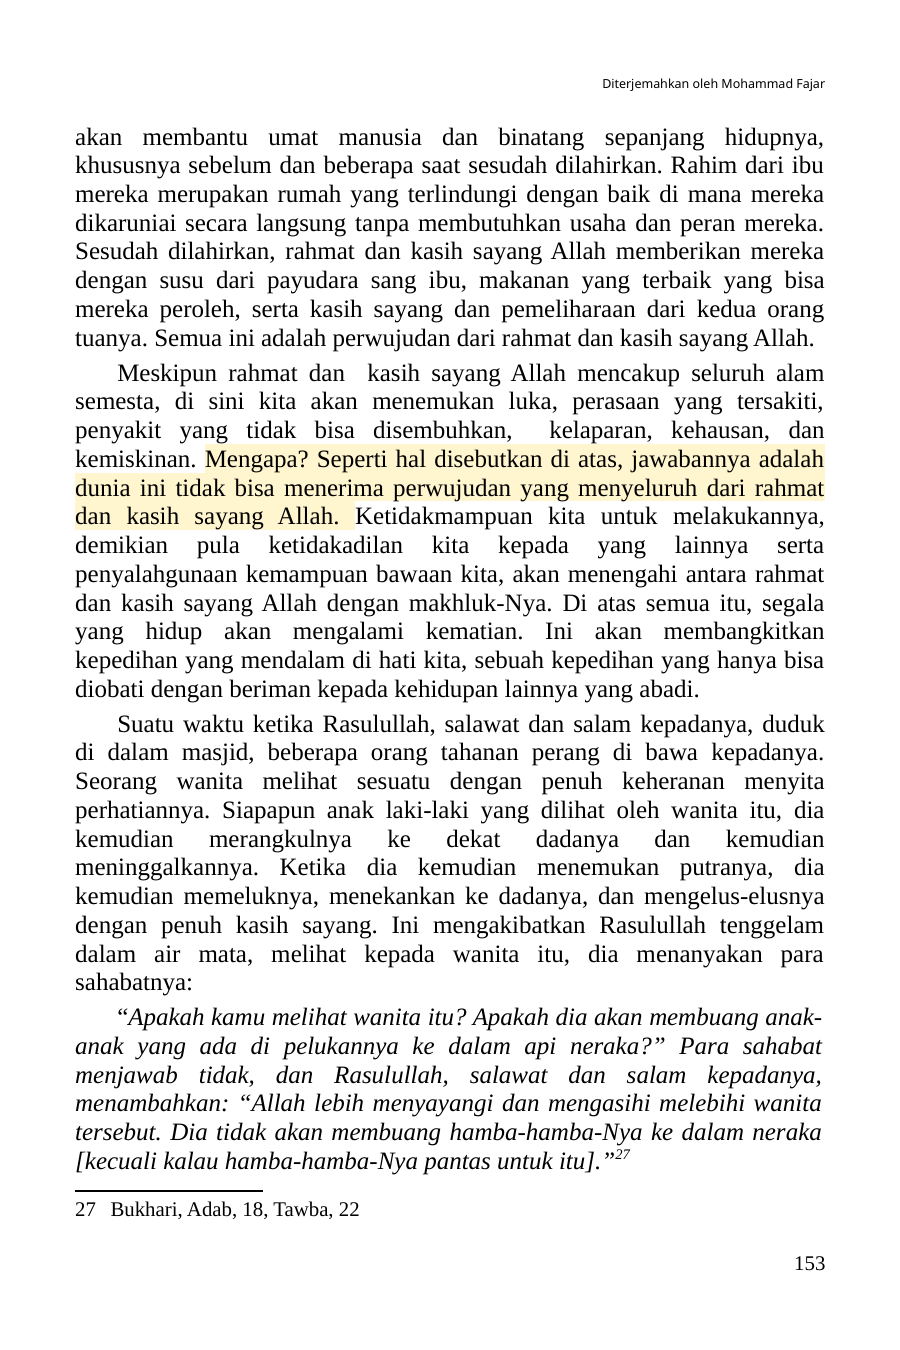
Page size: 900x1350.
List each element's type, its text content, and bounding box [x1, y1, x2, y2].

text Meskipun rahmat dan kasih sayang Allah mencakup seluruh alam semesta, di sini kita akan menemukan luka, perasaan yang tersakiti, penyakit yang tidak bisa disembuhkan, kelaparan, kehausan, dan kemiskinan. Mengapa? Seperti hal disebutkan di atas, jawabannya adalah dunia ini tidak bisa menerima perwujudan yang menyeluruh dari rahmat dan kasih sayang Allah. Ketidakmampuan kita untuk melakukannya, demikian pula ketidakadilan kita kepada yang lainnya serta penyalahgunaan kemampuan bawaan kita, akan menengahi antara rahmat dan kasih sayang Allah dengan makhluk-Nya. Di atas semua itu, segala yang hidup akan mengalami kematian. Ini akan membangkitkan kepedihan yang mendalam di hati kita, sebuah kepedihan yang hanya bisa diobati dengan beriman kepada kehidupan lainnya yang abadi. [75, 358, 825, 703]
text Suatu waktu ketika Rasulullah, salawat dan salam kepadanya, duduk di dalam masjid, beberapa orang tahanan perang di bawa kepadanya. Seorang wanita melihat sesuatu dengan penuh keheranan menyita perhatiannya. Siapapun anak laki-laki yang dilihat oleh wanita itu, dia kemudian merangkulnya ke dekat dadanya dan kemudian meninggalkannya. Ketika dia kemudian menemukan putranya, dia kemudian memeluknya, menekankan ke dadanya, dan mengelus-elusnya dengan penuh kasih sayang. Ini mengakibatkan Rasulullah tenggelam dalam air mata, melihat kepada wanita itu, dia menanyakan para sahabatnya: [75, 709, 825, 996]
text akan membantu umat manusia dan binatang sepanjang hidupnya, khususnya sebelum dan beberapa saat sesudah dilahirkan. Rahim dari ibu mereka merupakan rumah yang terlindungi dengan baik di mana mereka dikaruniai secara langsung tanpa membutuhkan usaha dan peran mereka. Sesudah dilahirkan, rahmat dan kasih sayang Allah memberikan mereka dengan susu dari payudara sang ibu, makanan yang terbaik yang bisa mereka peroleh, serta kasih sayang dan pemeliharaan dari kedua orang tuanya. Semua ini adalah perwujudan dari rahmat dan kasih sayang Allah. [75, 122, 825, 352]
text Bukhari, Adab, 18, Tawba, 22 [75, 1197, 825, 1221]
text “Apakah kamu melihat wanita itu? Apakah dia akan membuang anak-anak yang ada di pelukannya ke dalam api neraka?” Para sahabat menjawab tidak, dan Rasulullah, salawat dan salam kepadanya, menambahkan: “Allah lebih menyayangi dan mengasihi melebihi wanita tersebut. Dia tidak akan membuang hamba-hamba-Nya ke dalam neraka [kecuali kalau hamba-hamba-Nya pantas untuk itu].” [75, 1002, 825, 1175]
